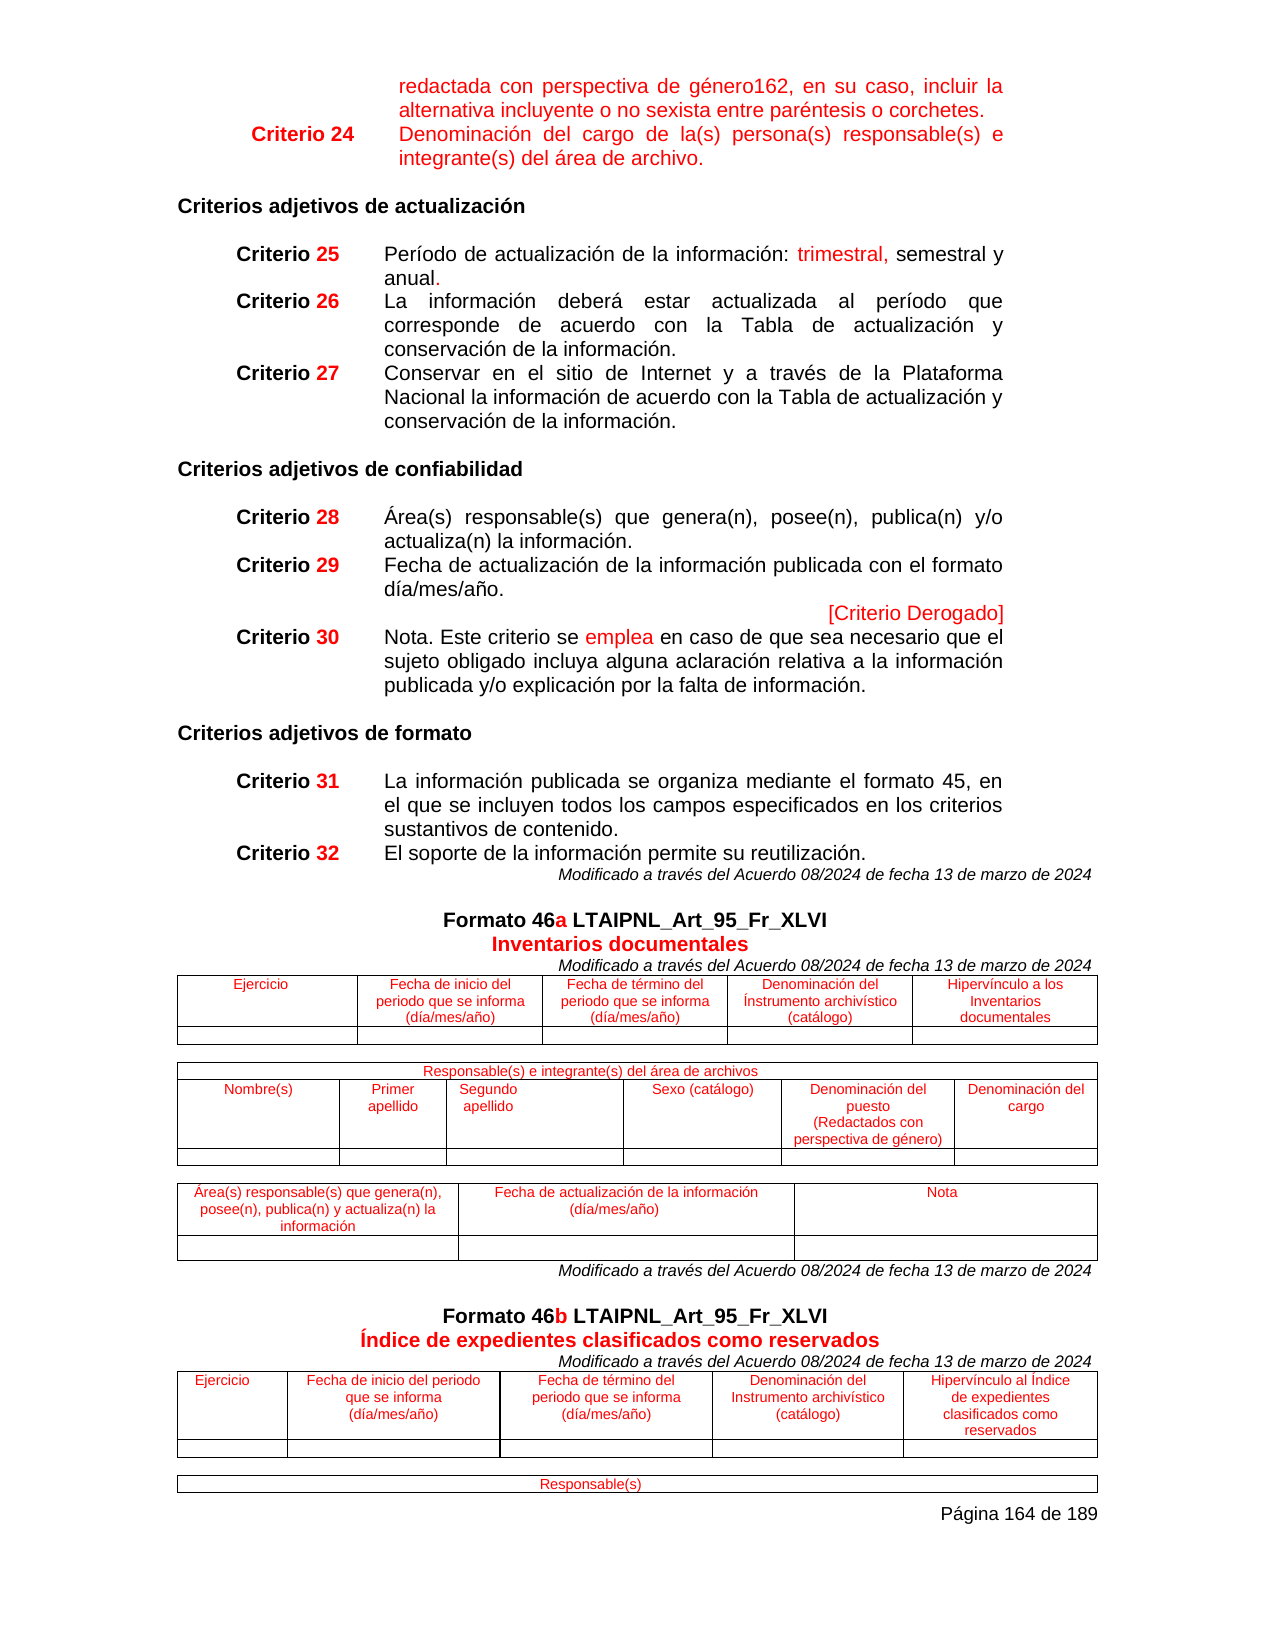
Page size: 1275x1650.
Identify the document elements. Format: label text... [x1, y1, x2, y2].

table_cell [178, 1027, 357, 1044]
table_cell [624, 1149, 781, 1165]
table_cell [459, 1236, 794, 1259]
table_cell [340, 1149, 446, 1165]
table_cell [904, 1440, 1097, 1457]
table_header Área(s) responsable(s) que genera(n), posee(n), publica(n) y actualiza(n) la información [178, 1184, 458, 1234]
text Criterio 31 La información publicada se organiza mediante el formato 45, en el que se incluyen todos los campos especificados en los criterios sustantivos de contenido. [236, 768, 1004, 840]
table_header Fecha de término del periodo que se informa (día/mes/año) [543, 976, 727, 1026]
table_cell [178, 1149, 339, 1165]
text Criterio 29 Fecha de actualización de la información publicada con el formato día/mes/año. [236, 553, 1004, 601]
table_cell [543, 1027, 727, 1044]
text Criterio 25 Período de actualización de la información: trimestral, semestral y anual. [236, 241, 1004, 289]
text Criterios adjetivos de formato [177, 721, 1009, 744]
table_cell Primer apellido [340, 1080, 446, 1147]
table_header Fecha de término del periodo que se informa (día/mes/año) [501, 1372, 712, 1439]
text Formato 46a LTAIPNL_Art_95_Fr_XLVI [177, 907, 1093, 931]
table_cell [288, 1440, 499, 1457]
text Criterio 28 Área(s) responsable(s) que genera(n), posee(n), publica(n) y/o actualiza(n) la información. [236, 505, 1004, 553]
text Criterios adjetivos de actualización [177, 193, 1009, 217]
table_cell Segundo apellido [447, 1080, 623, 1147]
table_cell [501, 1440, 712, 1457]
text Criterio 24 Denominación del cargo de la(s) persona(s) responsable(s) e integrante(s) del área de archivo. [251, 122, 1004, 169]
text Modificado a través del Acuerdo 08/2024 de fecha 13 de marzo de 2024 [177, 1352, 1098, 1371]
table_cell [178, 1236, 458, 1259]
table_cell Denominación del puesto (Redactados con perspectiva de género) [782, 1080, 954, 1147]
table_header Denominación del Ínstrumento archivístico (catálogo) [728, 976, 912, 1026]
table_header Hipervínculo a los Inventarios documentales [913, 976, 1097, 1026]
table_cell Sexo (catálogo) [624, 1080, 781, 1147]
table_cell [713, 1440, 903, 1457]
table_cell [178, 1440, 287, 1457]
text Criterio 30 Nota. Este criterio se emplea en caso de que sea necesario que el sujeto obligado incluya alguna aclaración relativa a la información publicada y/o explicación por la falta de información. [236, 625, 1004, 697]
table_header Nota [795, 1184, 1097, 1234]
table_cell [913, 1027, 1097, 1044]
table_header Fecha de actualización de la información (día/mes/año) [459, 1184, 794, 1234]
table_header Ejercicio [178, 1372, 287, 1439]
text Modificado a través del Acuerdo 08/2024 de fecha 13 de marzo de 2024 [177, 1261, 1098, 1280]
table_cell [447, 1149, 623, 1165]
text Formato 46b LTAIPNL_Art_95_Fr_XLVI [177, 1304, 1093, 1328]
text Criterio 27 Conservar en el sitio de Internet y a través de la Plataforma Nacional la información de acuerdo con la Tabla de actualización y conservación de la información. [236, 361, 1004, 433]
table_cell [358, 1027, 542, 1044]
table_header Hipervínculo al Índice de expedientes clasificados como reservados [904, 1372, 1097, 1439]
text Modificado a través del Acuerdo 08/2024 de fecha 13 de marzo de 2024 [177, 955, 1098, 974]
text redactada con perspectiva de género162, en su caso, incluir la alternativa incluyente o no sexista entre paréntesis o corchetes. [251, 74, 1004, 122]
table_cell Nombre(s) [178, 1080, 339, 1147]
text Modificado a través del Acuerdo 08/2024 de fecha 13 de marzo de 2024 [177, 864, 1098, 883]
text Criterio 32 El soporte de la información permite su reutilización. [236, 840, 1004, 864]
table_cell [795, 1236, 1097, 1259]
text Criterio 26 La información deberá estar actualizada al período que corresponde de acuerdo con la Tabla de actualización y conservación de la información. [236, 289, 1004, 361]
table_header Responsable(s) e integrante(s) del área de archivos [178, 1063, 1097, 1079]
table_header Responsable(s) [178, 1476, 1097, 1492]
text [Criterio Derogado] [236, 601, 1004, 625]
table_header Ejercicio [178, 976, 357, 1026]
table_cell [728, 1027, 912, 1044]
text Criterios adjetivos de confiabilidad [177, 457, 1009, 481]
table_header Denominación del Instrumento archivístico (catálogo) [713, 1372, 903, 1439]
table_cell [955, 1149, 1097, 1165]
table_cell [782, 1149, 954, 1165]
table_cell Denominación del cargo [955, 1080, 1097, 1147]
table_header Fecha de inicio del periodo que se informa (día/mes/año) [358, 976, 542, 1026]
table_header Fecha de inicio del periodo que se informa (día/mes/año) [288, 1372, 499, 1439]
text Índice de expedientes clasificados como reservados [236, 1328, 1004, 1352]
text Inventarios documentales [236, 931, 1004, 955]
